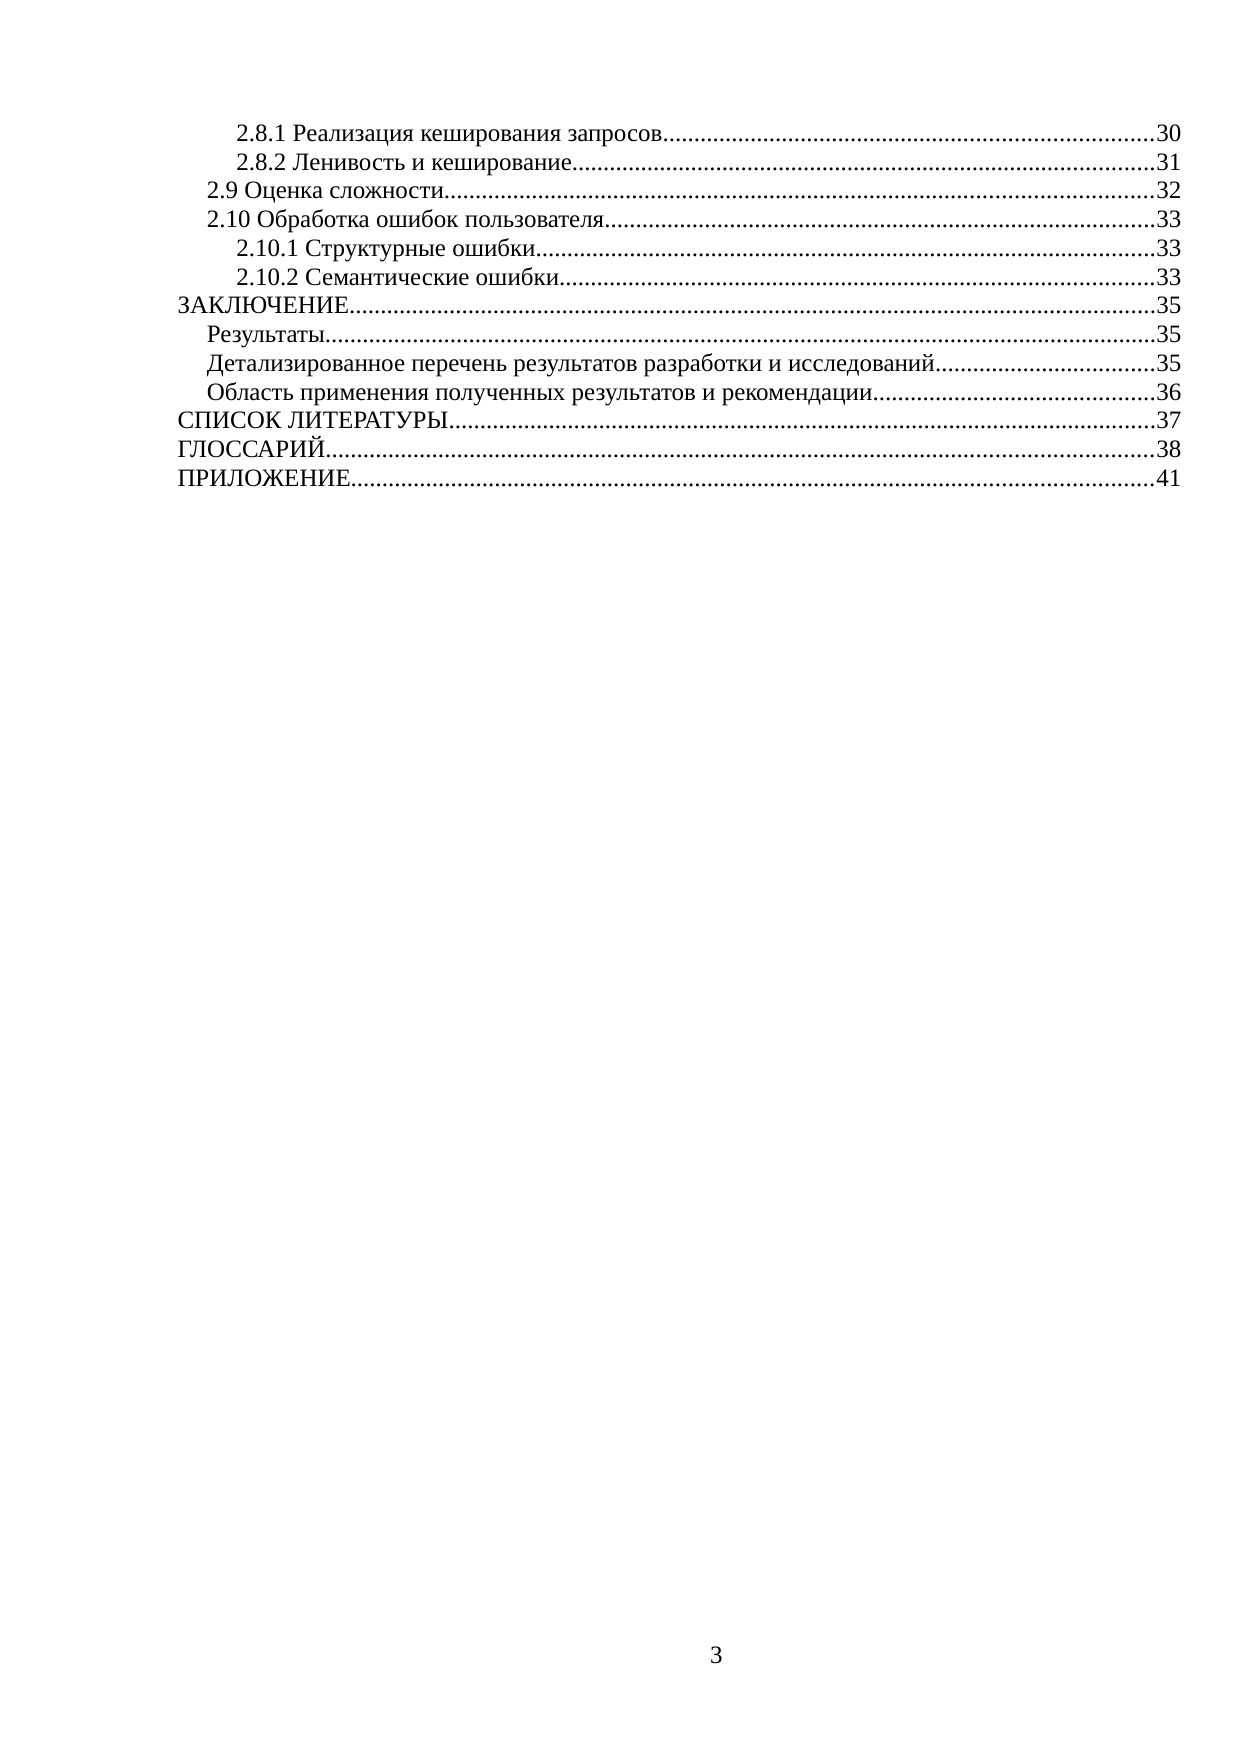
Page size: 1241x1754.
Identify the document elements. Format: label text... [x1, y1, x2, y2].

text 2.9 Оценка сложности 32 [207, 176, 1181, 204]
text 2.10 Обработка ошибок пользователя 33 [207, 204, 1181, 233]
text ПРИЛОЖЕНИЕ 41 [177, 463, 1181, 492]
text СПИСОК ЛИТЕРАТУРЫ 37 [177, 406, 1181, 434]
text ГЛОССАРИЙ 38 [177, 434, 1181, 463]
text Детализированное перечень результатов разработки и исследований 35 [207, 348, 1181, 377]
text 2.10.1 Структурные ошибки 33 [236, 233, 1181, 262]
text 2.8.1 Реализация кеширования запросов 30 [236, 118, 1181, 147]
text Результаты 35 [207, 319, 1181, 348]
text ЗАКЛЮЧЕНИЕ 35 [177, 291, 1181, 319]
text Область применения полученных результатов и рекомендации 36 [207, 377, 1181, 406]
text 2.10.2 Семантические ошибки 33 [236, 262, 1181, 291]
text 2.8.2 Ленивость и кеширование 31 [236, 147, 1181, 176]
